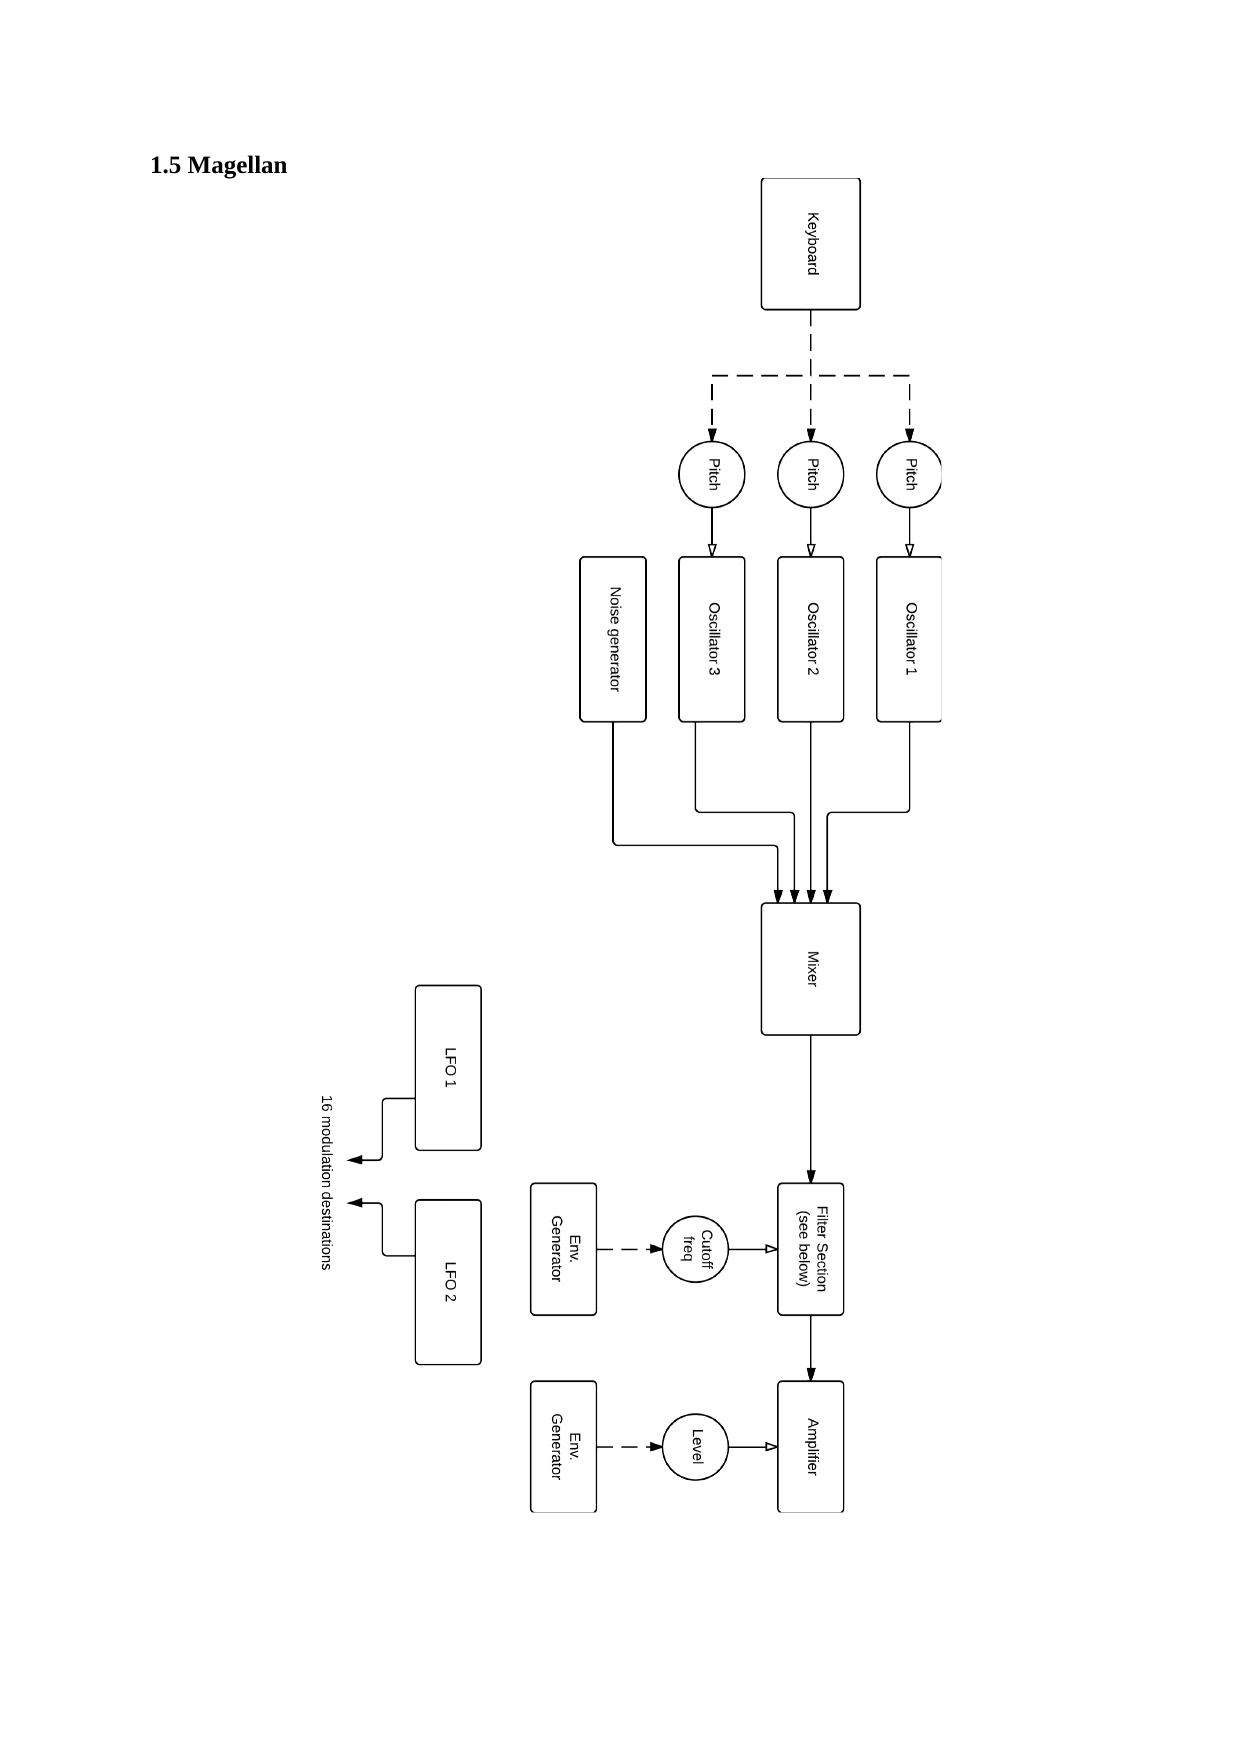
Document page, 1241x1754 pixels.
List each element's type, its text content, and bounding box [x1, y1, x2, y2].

picture [299, 178, 942, 1513]
subtitle 1.5 Magellan [150, 150, 1091, 179]
